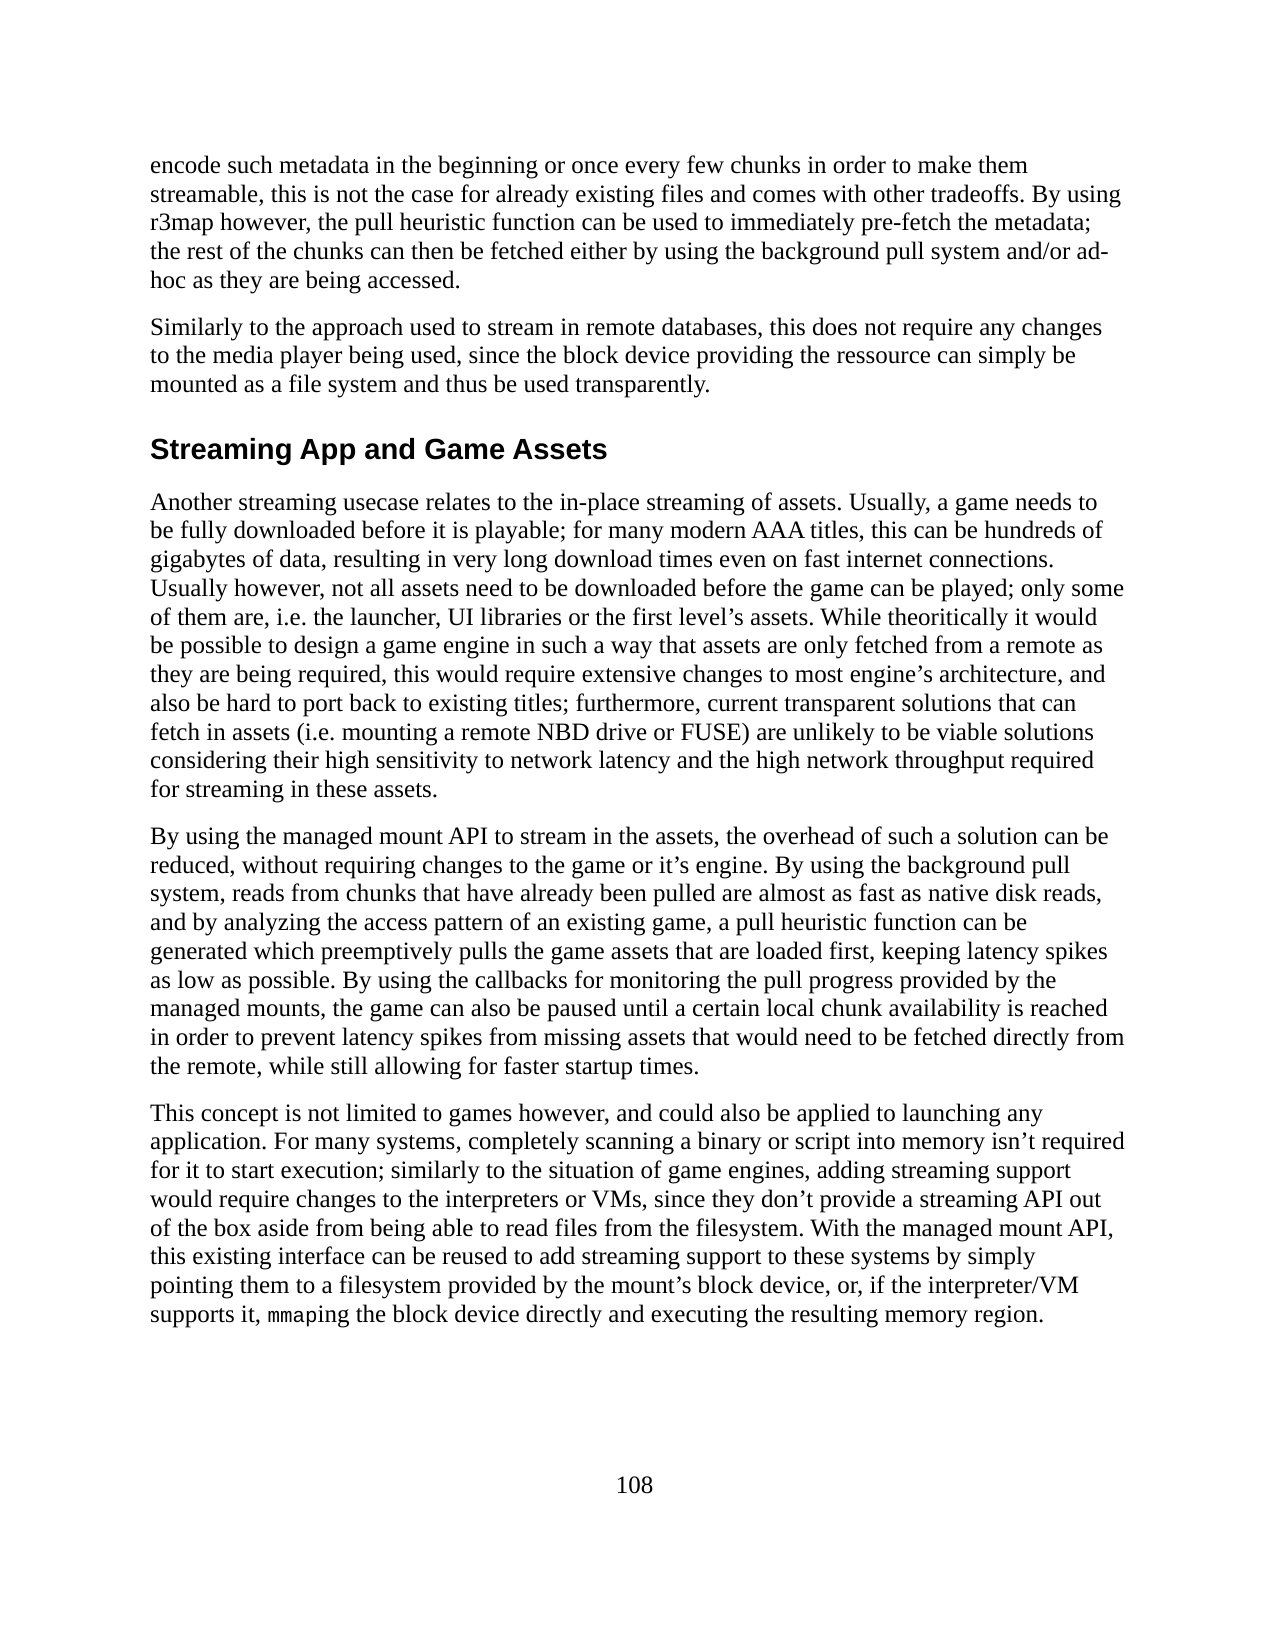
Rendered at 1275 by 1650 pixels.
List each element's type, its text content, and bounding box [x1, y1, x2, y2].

text Similarly to the approach used to stream in remote databases, this does not require any changes to the media player being used, since the block device providing the ressource can simply be mounted as a file system and thus be used transparently. [150, 312, 1125, 398]
subtitle Streaming App and Game Assets [150, 432, 1125, 465]
text Another streaming usecase relates to the in-place streaming of assets. Usually, a game needs to be fully downloaded before it is playable; for many modern AAA titles, this can be hundreds of gigabytes of data, resulting in very long download times even on fast internet connections. Usually however, not all assets need to be downloaded before the game can be played; only some of them are, i.e. the launcher, UI libraries or the first level’s assets. While theoritically it would be possible to design a game engine in such a way that assets are only fetched from a remote as they are being required, this would require extensive changes to most engine’s architecture, and also be hard to port back to existing titles; furthermore, current transparent solutions that can fetch in assets (i.e. mounting a remote NBD drive or FUSE) are unlikely to be viable solutions considering their high sensitivity to network latency and the high network throughput required for streaming in these assets. [150, 487, 1125, 803]
text This concept is not limited to games however, and could also be applied to launching any application. For many systems, completely scanning a binary or script into memory isn’t required for it to start execution; similarly to the situation of game engines, adding streaming support would require changes to the interpreters or VMs, since they don’t provide a streaming API out of the box aside from being able to read files from the filesystem. With the managed mount API, this existing interface can be reused to add streaming support to these systems by simply pointing them to a filesystem provided by the mount’s block device, or, if the interpreter/VM supports it, mmaping the block device directly and executing the resulting memory region. [150, 1098, 1125, 1328]
text encode such metadata in the beginning or once every few chunks in order to make them streamable, this is not the case for already existing files and comes with other tradeoffs. By using r3map however, the pull heuristic function can be used to immediately pre-fetch the metadata; the rest of the chunks can then be fetched either by using the background pull system and/or ad-hoc as they are being accessed. [150, 150, 1125, 294]
text By using the managed mount API to stream in the assets, the overhead of such a solution can be reduced, without requiring changes to the game or it’s engine. By using the background pull system, reads from chunks that have already been pulled are almost as fast as native disk reads, and by analyzing the access pattern of an existing game, a pull heuristic function can be generated which preemptively pulls the game assets that are loaded first, keeping latency spikes as low as possible. By using the callbacks for monitoring the pull progress provided by the managed mounts, the game can also be paused until a certain local chunk availability is reached in order to prevent latency spikes from missing assets that would need to be fetched directly from the remote, while still allowing for faster startup times. [150, 821, 1125, 1080]
